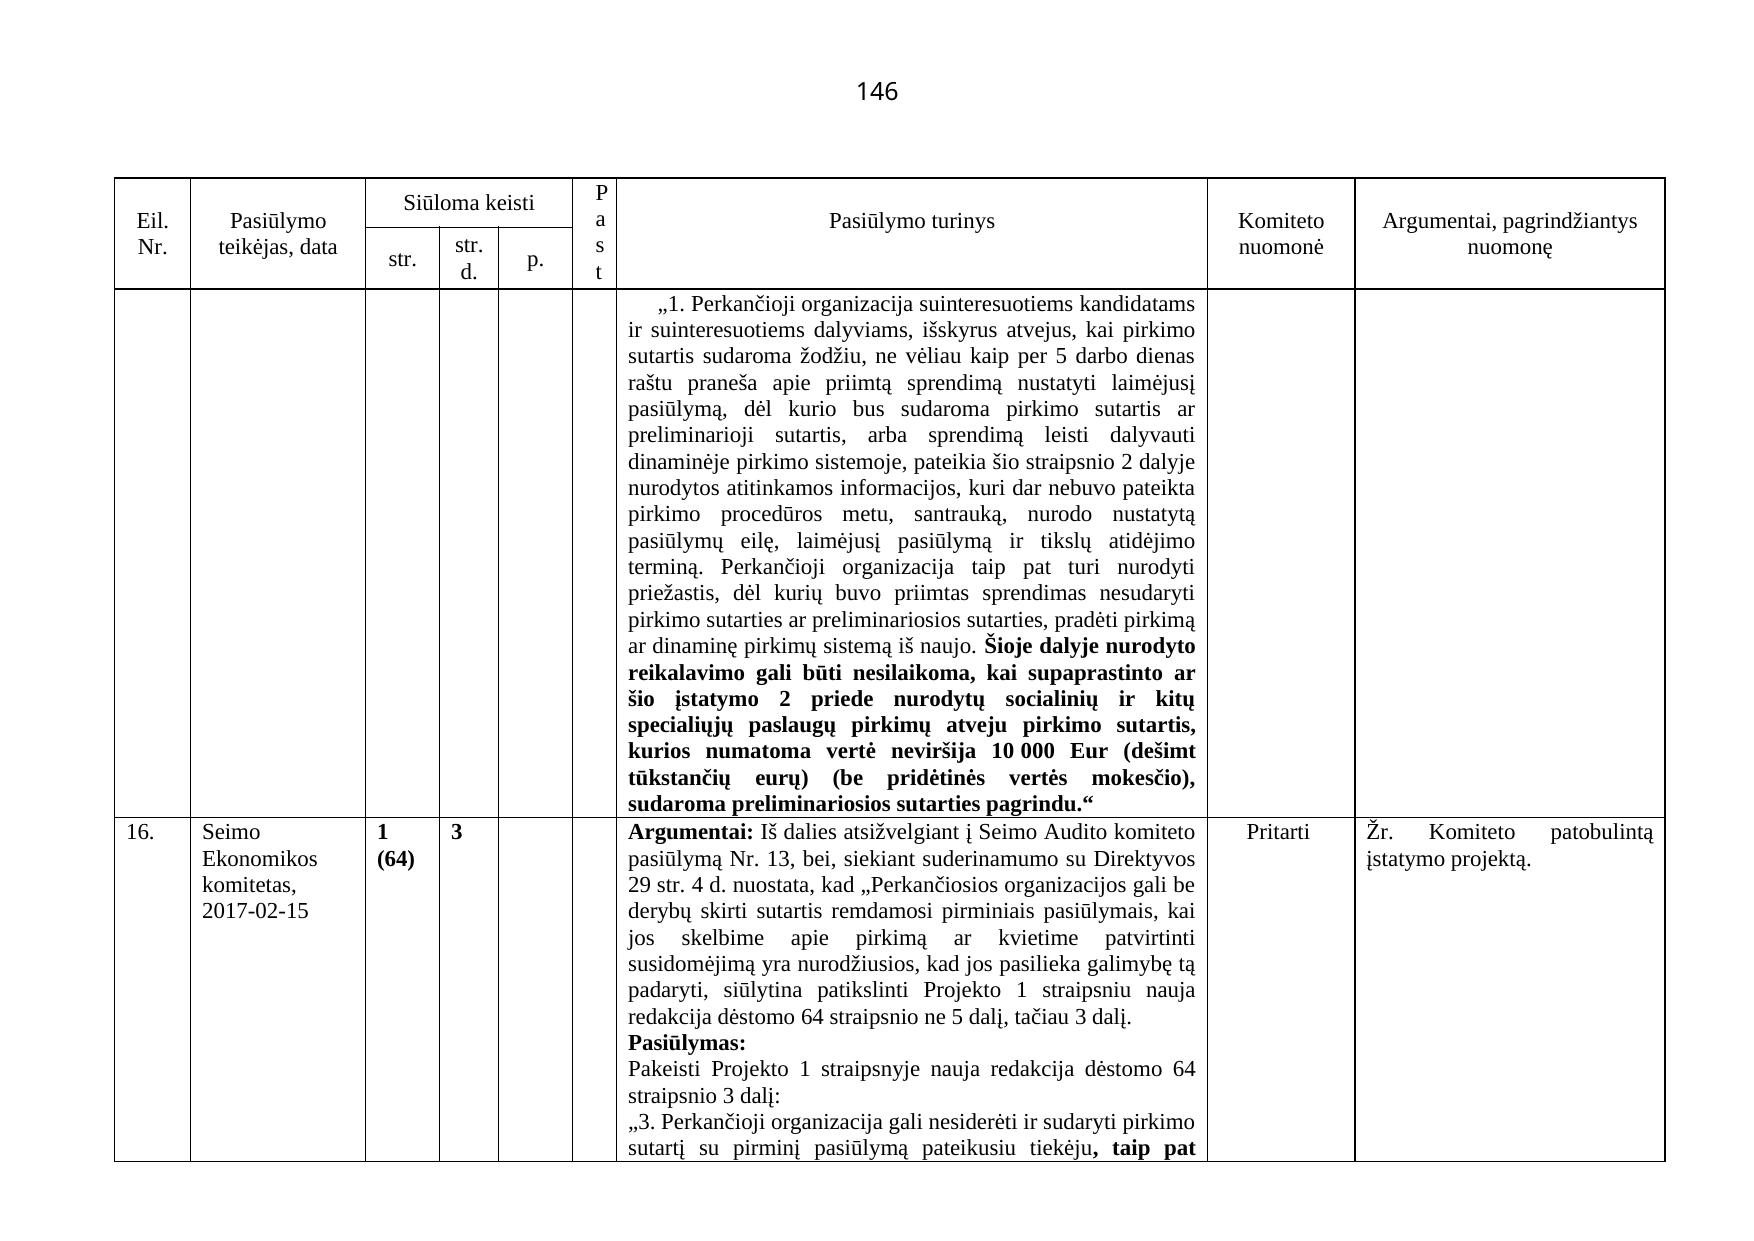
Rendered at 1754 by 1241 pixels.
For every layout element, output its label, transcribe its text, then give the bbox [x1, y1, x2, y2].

table_cell Pritarti [1208, 818, 1354, 1161]
table_cell „1. Perkančioji organizacija suinteresuotiems kandidatams ir suinteresuotiems dalyviams, išskyrus atvejus, kai pirkimo sutartis sudaroma žodžiu, ne vėliau kaip per 5 darbo dienas raštu praneša apie priimtą sprendimą nustatyti laimėjusį pasiūlymą, dėl kurio bus sudaroma pirkimo sutartis ar preliminarioji sutartis, arba sprendimą leisti dalyvauti dinaminėje pirkimo sistemoje, pateikia šio straipsnio 2 dalyje nurodytos atitinkamos informacijos, kuri dar nebuvo pateikta pirkimo procedūros metu, santrauką, nurodo nustatytą pasiūlymų eilę, laimėjusį pasiūlymą ir tikslų atidėjimo terminą. Perkančioji organizacija taip pat turi nurodyti priežastis, dėl kurių buvo priimtas sprendimas nesudaryti pirkimo sutarties ar preliminariosios sutarties, pradėti pirkimą ar dinaminę pirkimų sistemą iš naujo. Šioje dalyje nurodyto reikalavimo gali būti nesilaikoma, kai supaprastinto ar šio įstatymo 2 priede nurodytų socialinių ir kitų specialiųjų paslaugų pirkimų atveju pirkimo sutartis, kurios numatoma vertė neviršija 10 000 Eur (dešimt tūkstančių eurų) (be pridėtinės vertės mokesčio), sudaroma preliminariosios sutarties pagrindu.“ [617, 290, 1207, 817]
table_cell 3 [440, 818, 498, 1161]
table_cell [499, 818, 572, 1161]
table_cell [366, 290, 439, 817]
table_cell [573, 290, 616, 817]
table_cell str. d. [440, 228, 498, 288]
table_header Komiteto nuomonė [1208, 179, 1354, 288]
table_cell [1208, 290, 1354, 817]
table_cell [499, 290, 572, 817]
table_cell 1 (64) [366, 818, 439, 1161]
table_header Pasiūlymo teikėjas, data [191, 179, 365, 288]
table_header Eil. Nr. [115, 179, 190, 288]
table_cell str. [366, 228, 439, 288]
table_header Pasiūlymo turinys [617, 179, 1207, 288]
table_cell [191, 290, 365, 817]
table_cell [573, 818, 616, 1161]
table_header Argumentai, pagrindžiantys nuomonę [1356, 179, 1664, 288]
table_cell 16. [115, 818, 190, 1161]
table_header Pastabos [573, 179, 616, 288]
table_cell [440, 290, 498, 817]
table_cell p. [499, 228, 572, 288]
table_cell Argumentai: Iš dalies atsižvelgiant į Seimo Audito komiteto pasiūlymą Nr. 13, bei, siekiant suderinamumo su Direktyvos 29 str. 4 d. nuostata, kad „Perkančiosios organizacijos gali be derybų skirti sutartis remdamosi pirminiais pasiūlymais, kai jos skelbime apie pirkimą ar kvietime patvirtinti susidomėjimą yra nurodžiusios, kad jos pasilieka galimybę tą padaryti, siūlytina patikslinti Projekto 1 straipsniu nauja redakcija dėstomo 64 straipsnio ne 5 dalį, tačiau 3 dalį. Pasiūlymas: Pakeisti Projekto 1 straipsnyje nauja redakcija dėstomo 64 straipsnio 3 dalį: „3. Perkančioji organizacija gali nesiderėti ir sudaryti pirkimo sutartį su pirminį pasiūlymą pateikusiu tiekėju, taip pat [617, 818, 1207, 1161]
table_cell Žr. Komiteto patobulintą įstatymo projektą. [1356, 818, 1664, 1161]
table_header Siūloma keisti [366, 179, 572, 226]
table_cell [1356, 290, 1664, 817]
table_cell Seimo Ekonomikos komitetas, 2017-02-15 [191, 818, 365, 1161]
table_cell [115, 290, 190, 817]
